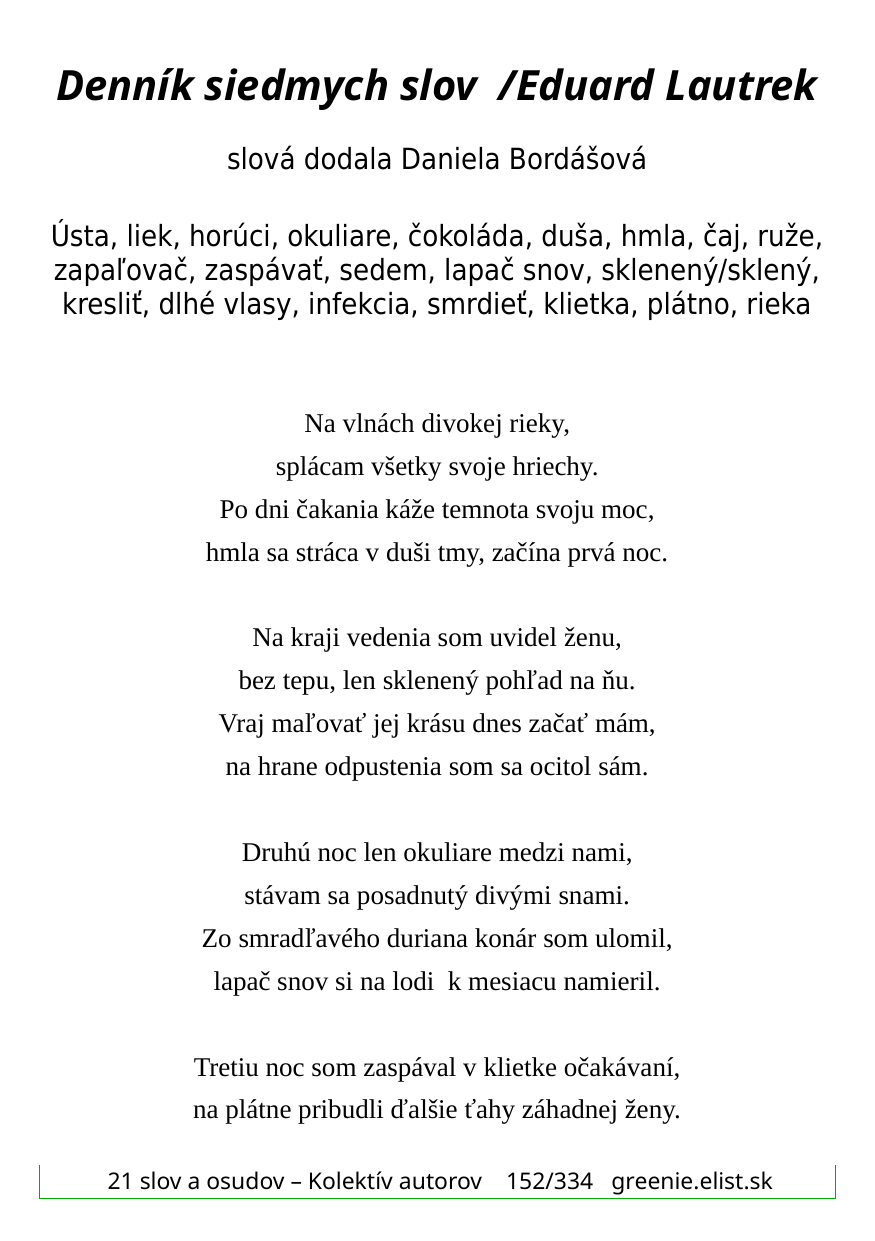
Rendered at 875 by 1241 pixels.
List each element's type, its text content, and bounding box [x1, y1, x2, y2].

text stávam sa posadnutý divými snami. [41, 879, 833, 910]
text na plátne pribudli ďalšie ťahy záhadnej ženy. [41, 1094, 833, 1125]
text hmla sa stráca v duši tmy, začína prvá noc. [41, 536, 833, 567]
text Na kraji vedenia som uvidel ženu, [41, 622, 833, 653]
text Ústa, liek, horúci, okuliare, čokoláda, duša, hmla, čaj, ruže, zapaľovač, zaspávať, sedem, lapač snov, sklenený/sklený, kresliť, dlhé vlasy, infekcia, smrdieť, klietka, plátno, rieka [41, 219, 833, 321]
text Na vlnách divokej rieky, [41, 407, 833, 438]
text Po dni čakania káže temnota svoju moc, [41, 493, 833, 524]
text Druhú noc len okuliare medzi nami, [41, 836, 833, 867]
text bez tepu, len sklenený pohľad na ňu. [41, 664, 833, 696]
text splácam všetky svoje hriechy. [41, 450, 833, 481]
text Zo smradľavého duriana konár som ulomil, [41, 922, 833, 953]
text Vraj maľovať jej krásu dnes začať mám, [41, 707, 833, 738]
text lapač snov si na lodi k mesiacu namieril. [41, 965, 833, 996]
subtitle Denník siedmych slov /Eduard Lautrek [41, 56, 833, 113]
text slová dodala Daniela Bordášová [41, 142, 833, 176]
text na hrane odpustenia som sa ocitol sám. [41, 750, 833, 781]
text Tretiu noc som zaspával v klietke očakávaní, [41, 1051, 833, 1082]
